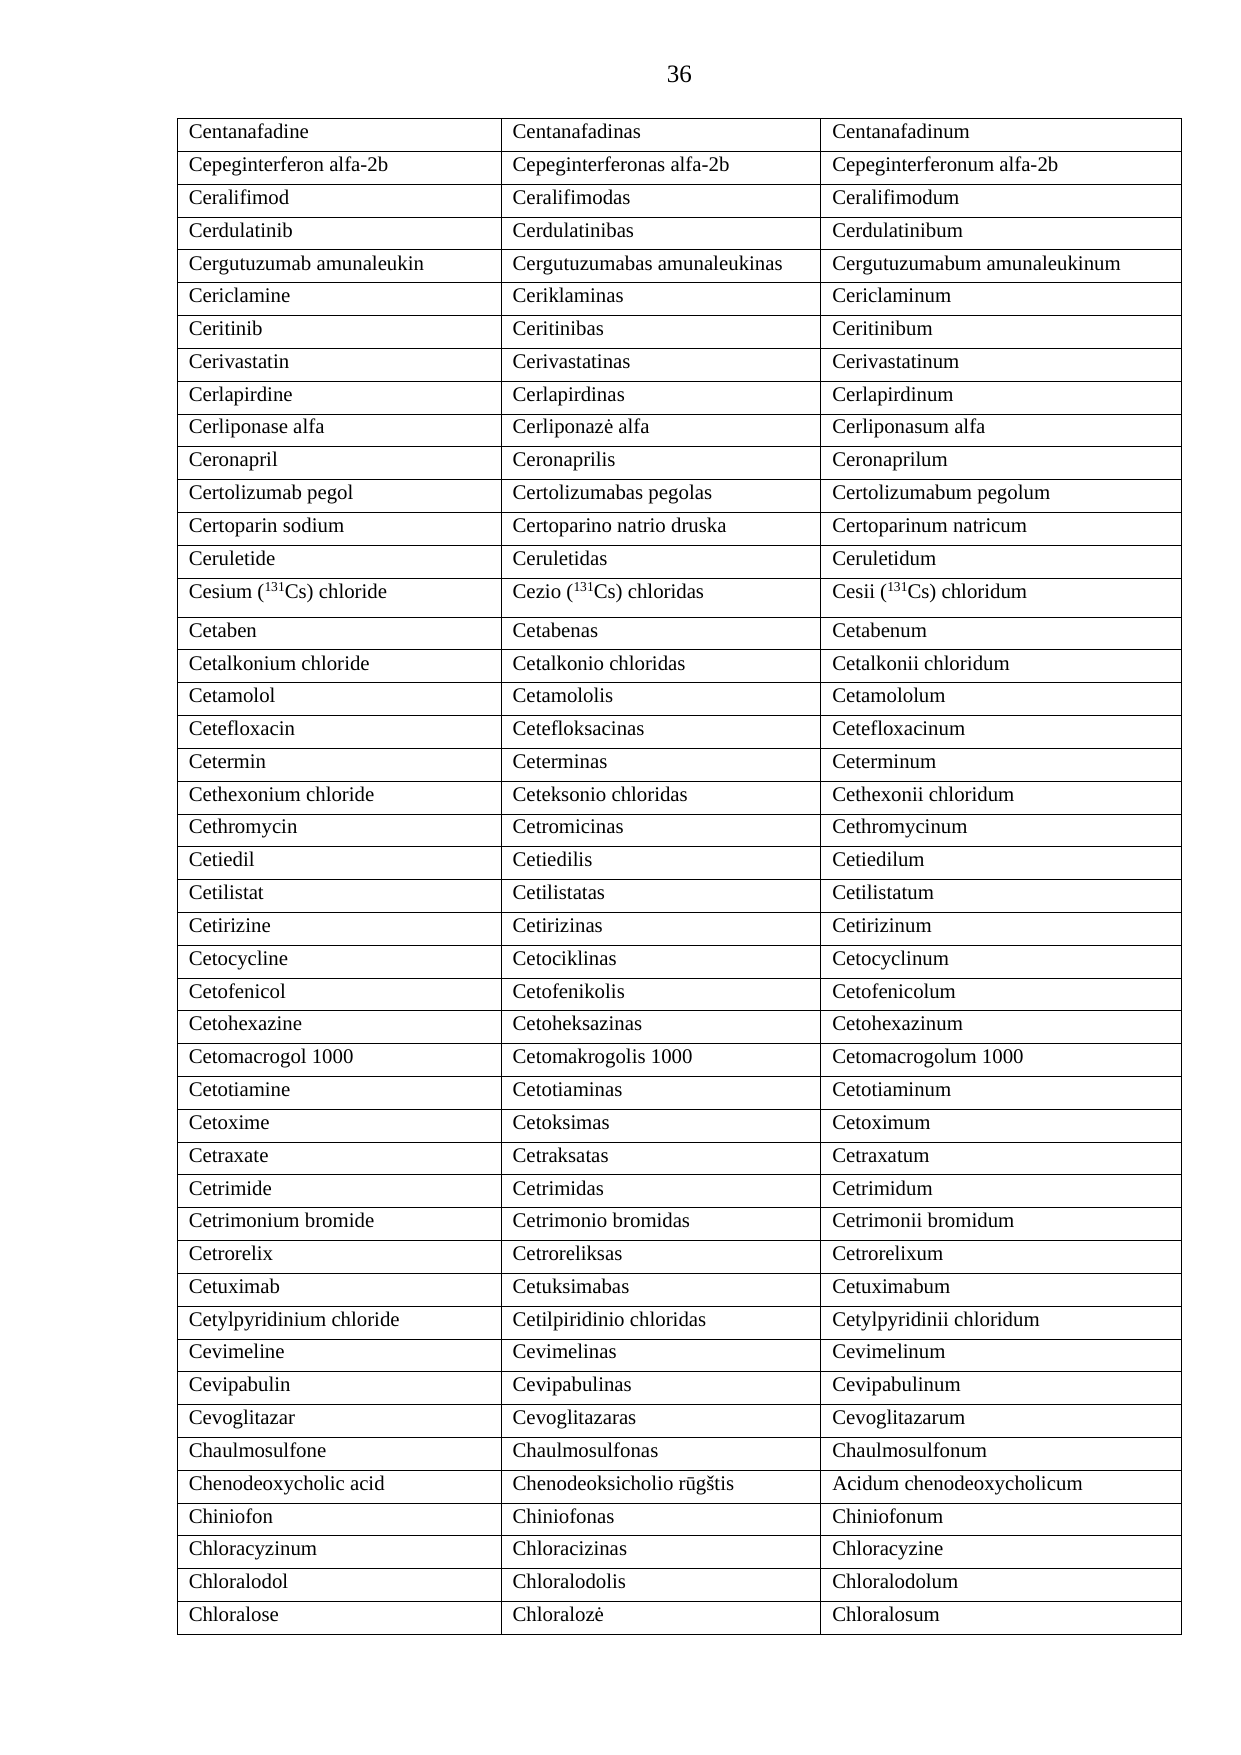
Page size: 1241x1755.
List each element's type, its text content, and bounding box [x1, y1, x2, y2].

table_cell Ceruletidas [502, 546, 820, 577]
table_cell Ceterminum [821, 749, 1181, 781]
table_cell Chenodeoksicholio rūgštis [502, 1471, 820, 1502]
table_cell Certolizumabum pegolum [821, 480, 1181, 512]
table_cell Certolizumabas pegolas [502, 480, 820, 512]
table_cell Chiniofonas [502, 1504, 820, 1535]
table_cell Certoparinum natricum [821, 513, 1181, 545]
table_cell Cerliponazė alfa [502, 415, 820, 446]
table_cell Cetrimidum [821, 1175, 1181, 1207]
table_cell Ceralifimod [178, 185, 501, 217]
table_cell Ceronaprilis [502, 447, 820, 479]
table_cell Certoparino natrio druska [502, 513, 820, 545]
table_cell Cetotiaminas [502, 1077, 820, 1109]
table_cell Cetuximab [178, 1274, 501, 1306]
table_cell Cetromicinas [502, 815, 820, 846]
table_cell Chaulmosulfonum [821, 1438, 1181, 1470]
table_cell Cergutuzumabum amunaleukinum [821, 250, 1181, 282]
table_cell Cethexonium chloride [178, 782, 501, 813]
table_cell Ceritinibas [502, 316, 820, 348]
table_cell Cetrorelix [178, 1241, 501, 1273]
table_cell Cerliponasum alfa [821, 415, 1181, 446]
table_cell Cetofenikolis [502, 979, 820, 1010]
table_cell Cetalkonio chloridas [502, 650, 820, 682]
table_cell Ceritinib [178, 316, 501, 348]
table_cell Cevoglitazar [178, 1405, 501, 1437]
table_cell Ceterminas [502, 749, 820, 781]
table_cell Cerivastatinas [502, 349, 820, 381]
table_cell Cetocyclinum [821, 946, 1181, 977]
table_cell Cepeginterferonas alfa-2b [502, 152, 820, 184]
table_cell Chloracyzinum [178, 1536, 501, 1568]
table_cell Cetilpiridinio chloridas [502, 1307, 820, 1338]
table_cell Cetocycline [178, 946, 501, 977]
table_cell Cetirizinum [821, 913, 1181, 945]
table_cell Cepeginterferonum alfa-2b [821, 152, 1181, 184]
table_cell Cetermin [178, 749, 501, 781]
table_cell Cetrimonii bromidum [821, 1208, 1181, 1240]
table_cell Cezio (131Cs) chloridas [502, 579, 820, 617]
table_cell Certolizumab pegol [178, 480, 501, 512]
table_cell Chloralosum [821, 1602, 1181, 1634]
table_cell Ceralifimodas [502, 185, 820, 217]
table_cell Cetilistatas [502, 880, 820, 912]
table_cell Cevipabulinas [502, 1372, 820, 1404]
table_cell Chaulmosulfonas [502, 1438, 820, 1470]
table_cell Chenodeoxycholic acid [178, 1471, 501, 1502]
table_cell Cerdulatinib [178, 218, 501, 249]
table_cell Cerivastatin [178, 349, 501, 381]
table_cell Cetiedilum [821, 847, 1181, 879]
table_cell Cevoglitazarum [821, 1405, 1181, 1437]
table_cell Cevimelinum [821, 1340, 1181, 1371]
table_cell Cerdulatinibum [821, 218, 1181, 249]
table_cell Cetraxatum [821, 1143, 1181, 1174]
table_cell Centanafadine [178, 119, 501, 151]
table_cell Cerlapirdine [178, 382, 501, 413]
table_cell Cetoksimas [502, 1110, 820, 1142]
table_cell Certoparin sodium [178, 513, 501, 545]
table_cell Chloralodolis [502, 1569, 820, 1601]
table_cell Ceruletidum [821, 546, 1181, 577]
table_cell Cethromycinum [821, 815, 1181, 846]
table_cell Cetraxate [178, 1143, 501, 1174]
table_cell Chloralose [178, 1602, 501, 1634]
table_cell Cetrimonio bromidas [502, 1208, 820, 1240]
table_cell Cetalkonii chloridum [821, 650, 1181, 682]
table_cell Cepeginterferon alfa-2b [178, 152, 501, 184]
table_cell Cevipabulin [178, 1372, 501, 1404]
table_cell Cerlapirdinum [821, 382, 1181, 413]
table_cell Cesii (131Cs) chloridum [821, 579, 1181, 617]
table_cell Centanafadinum [821, 119, 1181, 151]
table_cell Cetrimonium bromide [178, 1208, 501, 1240]
table_cell Cethexonii chloridum [821, 782, 1181, 813]
table_cell Cetefloxacin [178, 716, 501, 748]
table_cell Cetiedil [178, 847, 501, 879]
table_cell Cetamololis [502, 683, 820, 715]
table_cell Cetotiaminum [821, 1077, 1181, 1109]
table_cell Cetohexazinum [821, 1011, 1181, 1043]
table_cell Cetoxime [178, 1110, 501, 1142]
table_cell Cetilistatum [821, 880, 1181, 912]
table_cell Acidum chenodeoxycholicum [821, 1471, 1181, 1502]
table_cell Cevimeline [178, 1340, 501, 1371]
table_cell Cetociklinas [502, 946, 820, 977]
table_cell Cetamololum [821, 683, 1181, 715]
table_cell Chloralodol [178, 1569, 501, 1601]
table_cell Cevoglitazaras [502, 1405, 820, 1437]
table_cell Cetotiamine [178, 1077, 501, 1109]
table_cell Cetirizine [178, 913, 501, 945]
table_cell Cetylpyridinium chloride [178, 1307, 501, 1338]
table_cell Chiniofonum [821, 1504, 1181, 1535]
table_cell Chloracyzine [821, 1536, 1181, 1568]
table_cell Cetefloxacinum [821, 716, 1181, 748]
table_cell Cevimelinas [502, 1340, 820, 1371]
table_cell Cerivastatinum [821, 349, 1181, 381]
table_cell Cetuksimabas [502, 1274, 820, 1306]
table_cell Ceruletide [178, 546, 501, 577]
table_cell Cetrimidas [502, 1175, 820, 1207]
table_cell Cetroreliksas [502, 1241, 820, 1273]
table_cell Cergutuzumab amunaleukin [178, 250, 501, 282]
table_cell Cetabenas [502, 618, 820, 649]
table_cell Cetrimide [178, 1175, 501, 1207]
table_cell Cerdulatinibas [502, 218, 820, 249]
table_cell Centanafadinas [502, 119, 820, 151]
table_cell Cetoximum [821, 1110, 1181, 1142]
table_cell Cethromycin [178, 815, 501, 846]
table_cell Ceriklaminas [502, 283, 820, 315]
table_cell Cetomakrogolis 1000 [502, 1044, 820, 1076]
table_cell Cesium (131Cs) chloride [178, 579, 501, 617]
table_cell Cerliponase alfa [178, 415, 501, 446]
table_cell Cetrorelixum [821, 1241, 1181, 1273]
table_cell Ceritinibum [821, 316, 1181, 348]
table_cell Cergutuzumabas amunaleukinas [502, 250, 820, 282]
table_cell Cetomacrogol 1000 [178, 1044, 501, 1076]
table_cell Ceralifimodum [821, 185, 1181, 217]
table_cell Cetiedilis [502, 847, 820, 879]
table_cell Cetofenicol [178, 979, 501, 1010]
table_cell Cetoheksazinas [502, 1011, 820, 1043]
table_cell Chloracizinas [502, 1536, 820, 1568]
table_cell Cetamolol [178, 683, 501, 715]
table_cell Cerlapirdinas [502, 382, 820, 413]
table_cell Chaulmosulfone [178, 1438, 501, 1470]
table_cell Cericlaminum [821, 283, 1181, 315]
table_cell Cericlamine [178, 283, 501, 315]
table_cell Cetalkonium chloride [178, 650, 501, 682]
table_cell Cetuximabum [821, 1274, 1181, 1306]
table_cell Chloralodolum [821, 1569, 1181, 1601]
table_cell Cetaben [178, 618, 501, 649]
table_cell Cetylpyridinii chloridum [821, 1307, 1181, 1338]
table_cell Cetohexazine [178, 1011, 501, 1043]
table_cell Chiniofon [178, 1504, 501, 1535]
table_cell Cetraksatas [502, 1143, 820, 1174]
table_cell Cetirizinas [502, 913, 820, 945]
table_cell Cetomacrogolum 1000 [821, 1044, 1181, 1076]
table_cell Cetilistat [178, 880, 501, 912]
table_cell Ceronaprilum [821, 447, 1181, 479]
table_cell Ceronapril [178, 447, 501, 479]
table_cell Cetabenum [821, 618, 1181, 649]
table_cell Cetefloksacinas [502, 716, 820, 748]
table_cell Cevipabulinum [821, 1372, 1181, 1404]
table_cell Chloralozė [502, 1602, 820, 1634]
table_cell Ceteksonio chloridas [502, 782, 820, 813]
table_cell Cetofenicolum [821, 979, 1181, 1010]
